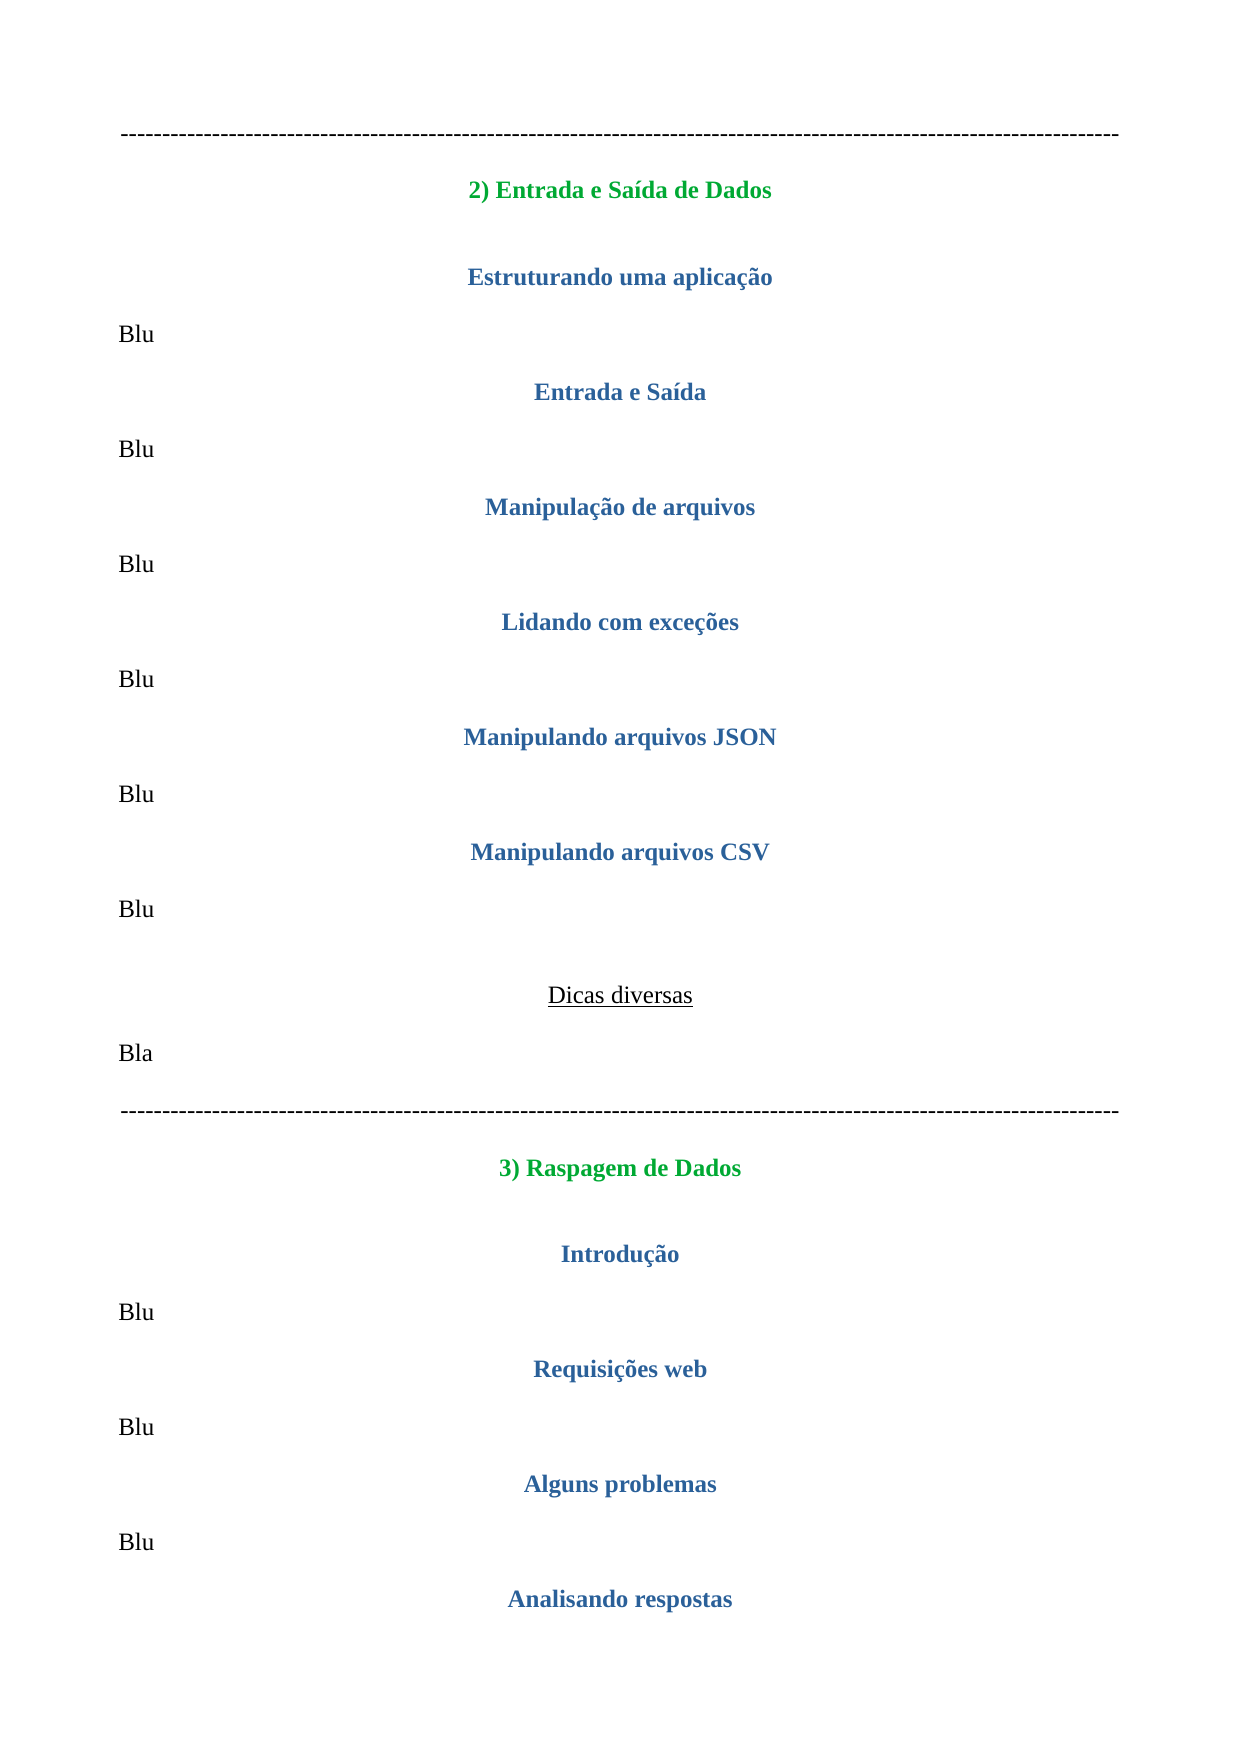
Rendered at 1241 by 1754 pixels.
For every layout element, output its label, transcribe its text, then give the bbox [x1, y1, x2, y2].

text Requisições web [118, 1354, 1122, 1383]
text Manipulação de arquivos [118, 492, 1122, 521]
text Bla [118, 1038, 1122, 1067]
text Introdução [118, 1239, 1122, 1268]
text Dicas diversas [118, 981, 1122, 1009]
text Estruturando uma aplicação [118, 262, 1122, 291]
text Blu [118, 1297, 1122, 1326]
text Entrada e Saída [118, 377, 1122, 406]
text ------------------------------------------------------------------------------------------------------------------------ [118, 1096, 1122, 1124]
text Blu [118, 664, 1122, 693]
text Blu [118, 894, 1122, 923]
text Manipulando arquivos CSV [118, 837, 1122, 866]
text Blu [118, 319, 1122, 348]
text Blu [118, 1527, 1122, 1556]
text Lidando com exceções [118, 607, 1122, 636]
text 2) Entrada e Saída de Dados [118, 176, 1122, 204]
text Alguns problemas [118, 1469, 1122, 1498]
text Blu [118, 434, 1122, 463]
text Blu [118, 1412, 1122, 1441]
text Blu [118, 779, 1122, 808]
text Manipulando arquivos JSON [118, 722, 1122, 751]
text Analisando respostas [118, 1584, 1122, 1613]
text 3) Raspagem de Dados [118, 1153, 1122, 1182]
text ------------------------------------------------------------------------------------------------------------------------ [118, 118, 1122, 147]
text Blu [118, 549, 1122, 578]
